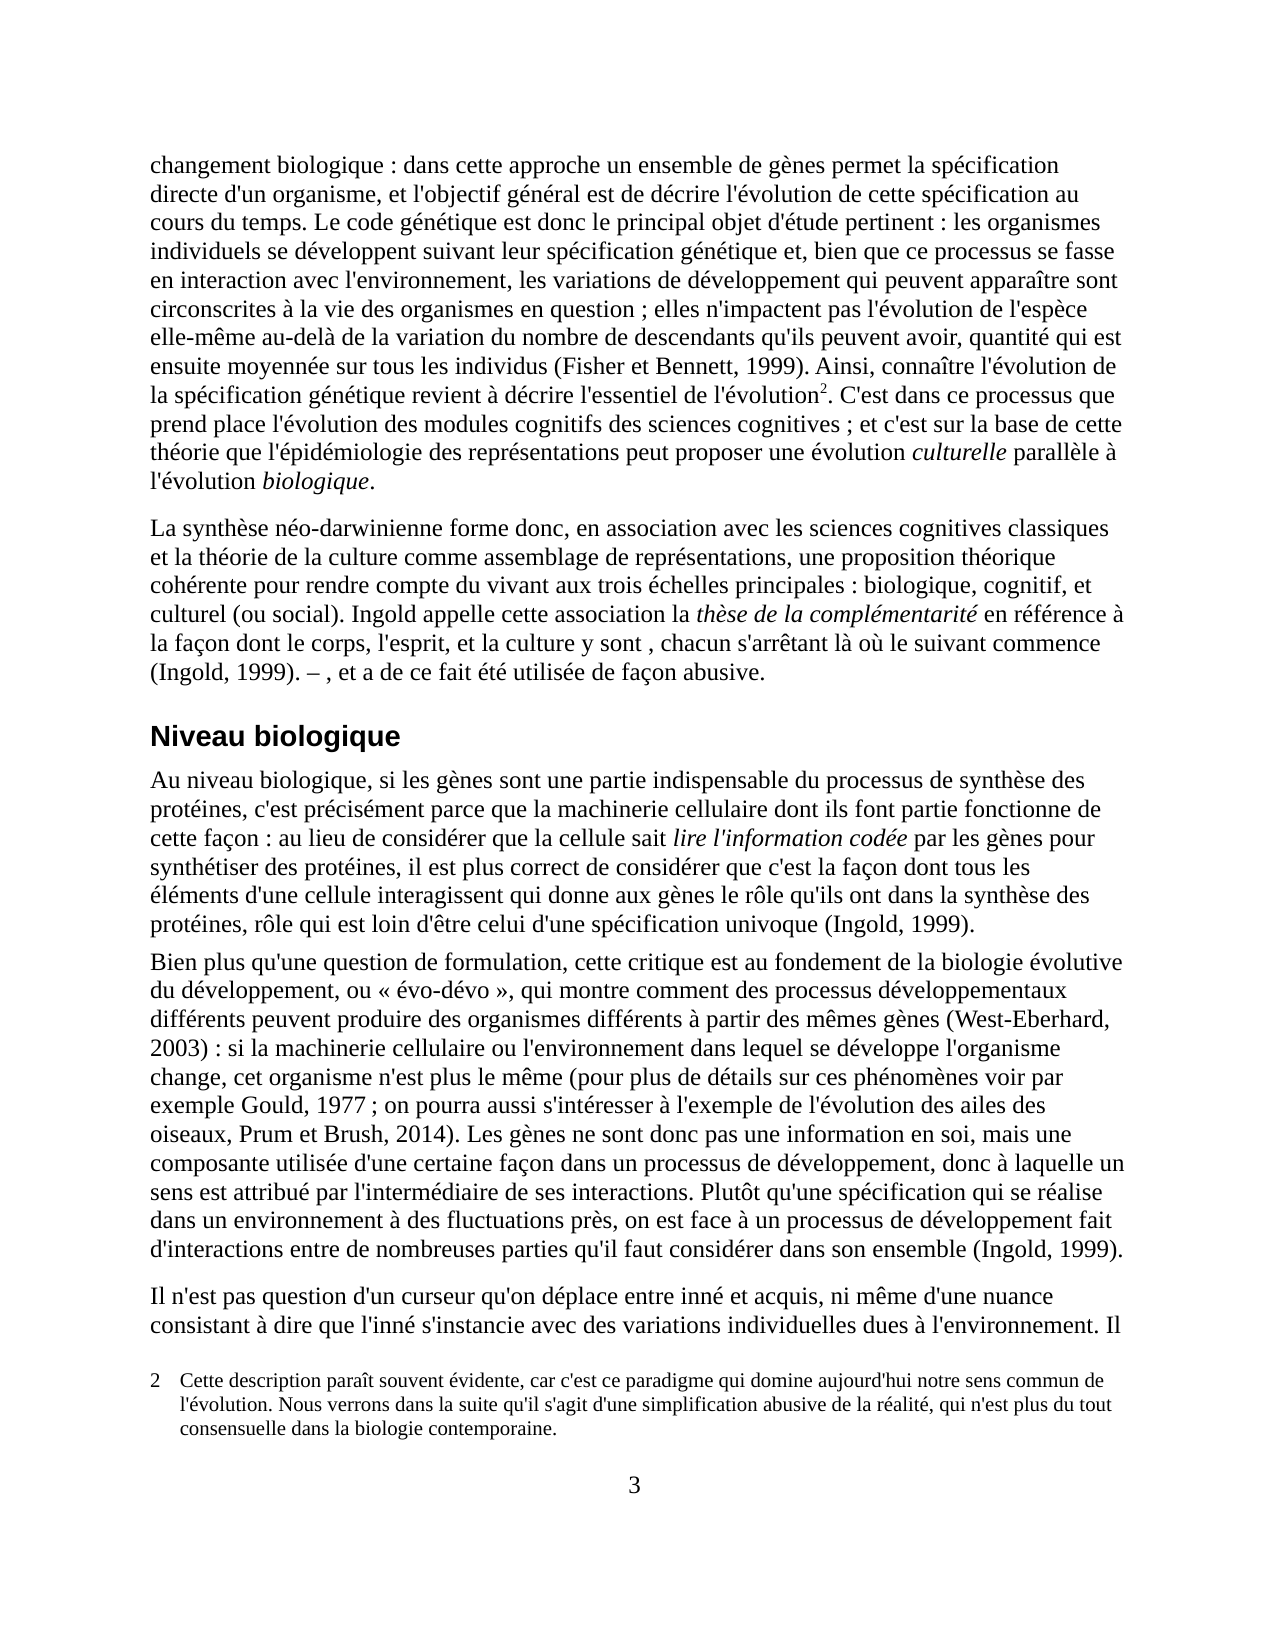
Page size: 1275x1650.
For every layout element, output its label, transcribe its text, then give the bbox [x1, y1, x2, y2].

text Il n'est pas question d'un curseur qu'on déplace entre inné et acquis, ni même d'une nuance consistant à dire que l'inné s'instancie avec des variations individuelles dues à l'environnement. Il [150, 1281, 1125, 1338]
subtitle Niveau biologique [150, 719, 1125, 753]
text changement biologique : dans cette approche un ensemble de gènes permet la spécification directe d'un organisme, et l'objectif général est de décrire l'évolution de cette spécification au cours du temps. Le code génétique est donc le principal objet d'étude pertinent : les organismes individuels se développent suivant leur spécification génétique et, bien que ce processus se fasse en interaction avec l'environnement, les variations de développement qui peuvent apparaître sont circonscrites à la vie des organismes en question ; elles n'impactent pas l'évolution de l'espèce elle-même au-delà de la variation du nombre de descendants qu'ils peuvent avoir, quantité qui est ensuite moyennée sur tous les individus (Fisher et Bennett, 1999). Ainsi, connaître l'évolution de la spécification génétique revient à décrire l'essentiel de l'évolution. C'est dans ce processus que prend place l'évolution des modules cognitifs des sciences cognitives ; et c'est sur la base de cette théorie que l'épidémiologie des représentations peut proposer une évolution culturelle parallèle à l'évolution biologique. [150, 150, 1125, 495]
text Au niveau biologique, si les gènes sont une partie indispensable du processus de synthèse des protéines, c'est précisément parce que la machinerie cellulaire dont ils font partie fonctionne de cette façon : au lieu de considérer que la cellule sait lire l'information codée par les gènes pour synthétiser des protéines, il est plus correct de considérer que c'est la façon dont tous les éléments d'une cellule interagissent qui donne aux gènes le rôle qu'ils ont dans la synthèse des protéines, rôle qui est loin d'être celui d'une spécification univoque (Ingold, 1999). [150, 765, 1125, 938]
text Bien plus qu'une question de formulation, cette critique est au fondement de la biologie évolutive du développement, ou « évo-dévo », qui montre comment des processus développementaux différents peuvent produire des organismes différents à partir des mêmes gènes (West-Eberhard, 2003) : si la machinerie cellulaire ou l'environnement dans lequel se développe l'organisme change, cet organisme n'est plus le même (pour plus de détails sur ces phénomènes voir par exemple Gould, 1977 ; on pourra aussi s'intéresser à l'exemple de l'évolution des ailes des oiseaux, Prum et Brush, 2014). Les gènes ne sont donc pas une information en soi, mais une composante utilisée d'une certaine façon dans un processus de développement, donc à laquelle un sens est attribué par l'intermédiaire de ses interactions. Plutôt qu'une spécification qui se réalise dans un environnement à des fluctuations près, on est face à un processus de développement fait d'interactions entre de nombreuses parties qu'il faut considérer dans son ensemble (Ingold, 1999). [150, 947, 1125, 1263]
text La synthèse néo-darwinienne forme donc, en association avec les sciences cognitives classiques et la théorie de la culture comme assemblage de représentations, une proposition théorique cohérente pour rendre compte du vivant aux trois échelles principales : biologique, cognitif, et culturel (ou social). Ingold appelle cette association la thèse de la complémentarité en référence à la façon dont le corps, l'esprit, et la culture y sont , chacun s'arrêtant là où le suivant commence (Ingold, 1999). – , et a de ce fait été utilisée de façon abusive. [150, 513, 1125, 685]
text Cette description paraît souvent évidente, car c'est ce paradigme qui domine aujourd'hui notre sens commun de l'évolution. Nous verrons dans la suite qu'il s'agit d'une simplification abusive de la réalité, qui n'est plus du tout consensuelle dans la biologie contemporaine. [150, 1368, 1125, 1440]
